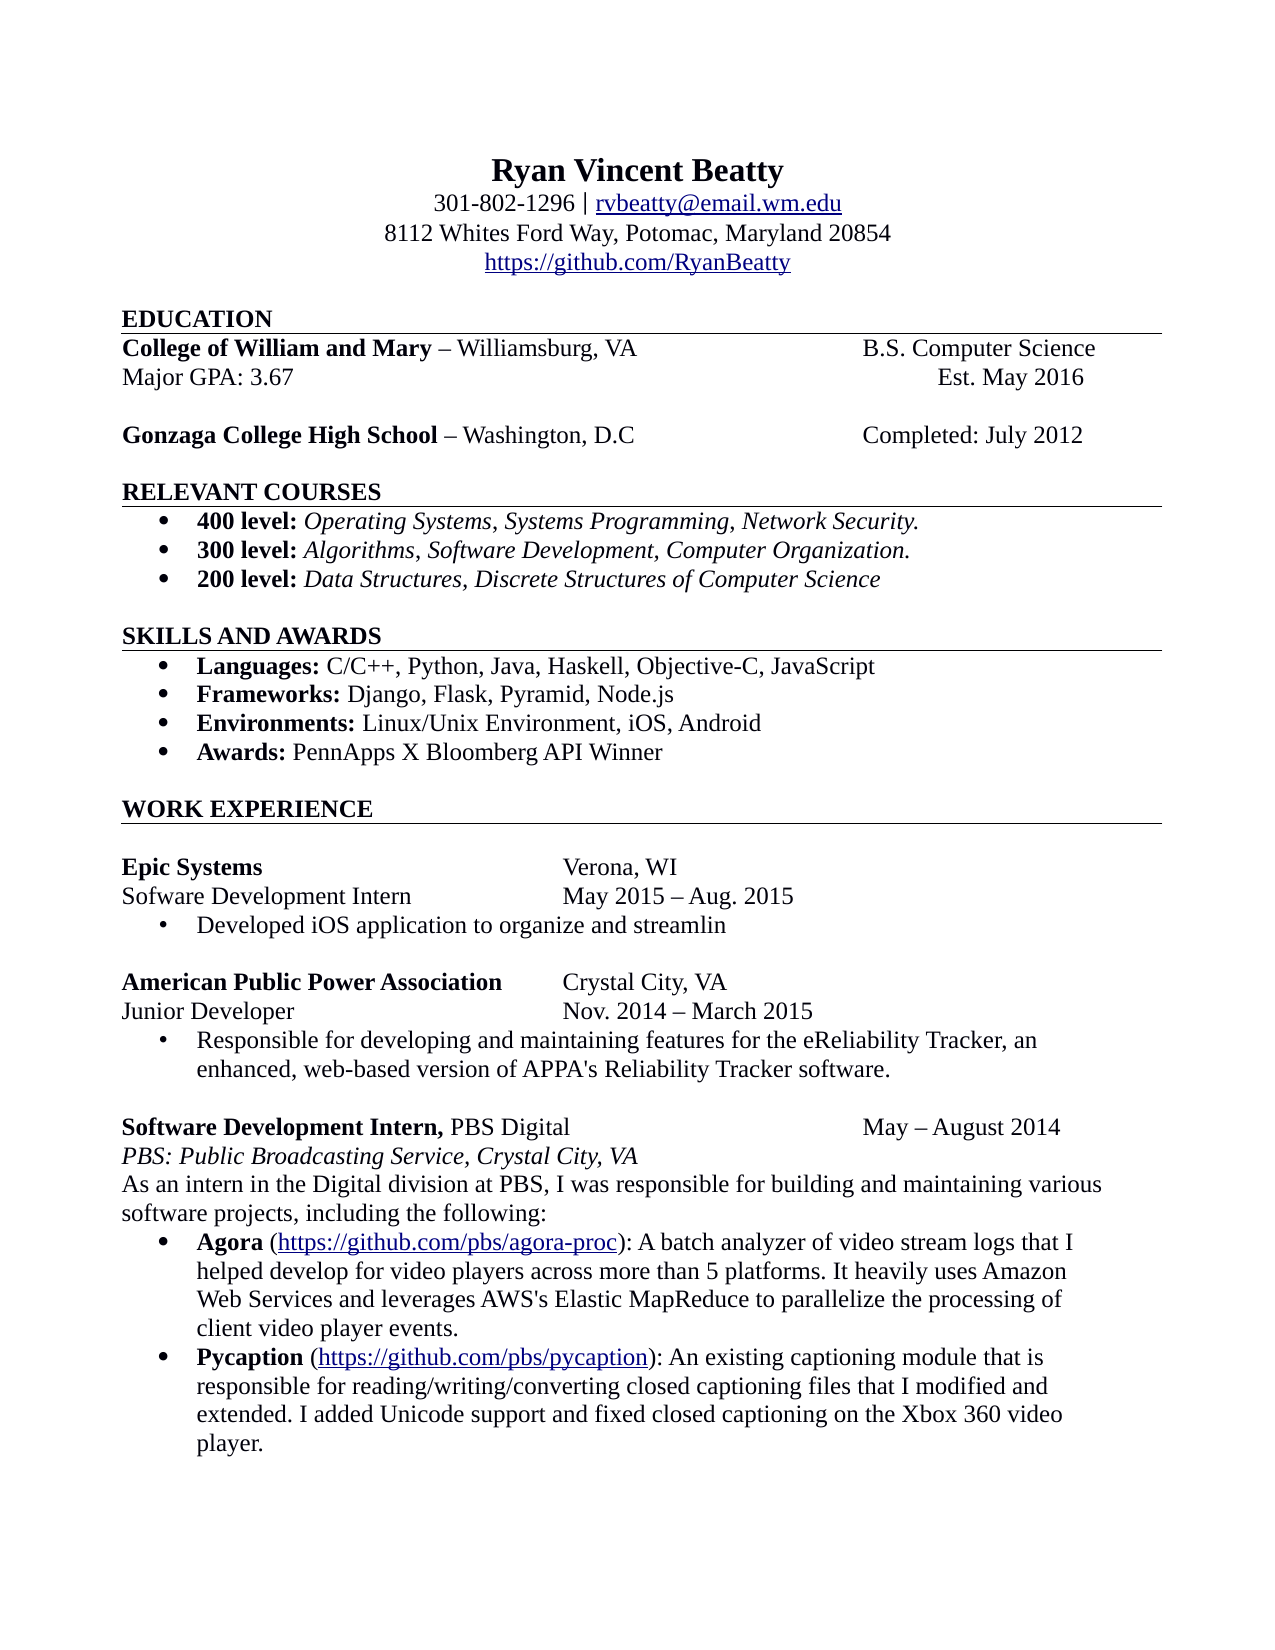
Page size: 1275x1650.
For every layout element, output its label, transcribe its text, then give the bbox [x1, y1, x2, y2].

text WORK EXPERIENCE [121, 794, 1162, 823]
text Sofware Development Intern May 2015 – Aug. 2015 [121, 881, 1162, 910]
list Frameworks: Django, Flask, Pyramid, Node.js [159, 679, 1087, 708]
list Developed iOS application to organize and streamlin [159, 910, 1087, 939]
list Environments: Linux/Unix Environment, iOS, Android [159, 708, 1087, 737]
list Languages: C/C++, Python, Java, Haskell, Objective-C, JavaScript [159, 651, 1087, 679]
text American Public Power Association Crystal City, VA [121, 967, 1162, 996]
text SKILLS AND AWARDS [122, 621, 1162, 650]
list Agora (https://github.com/pbs/agora-proc): A batch analyzer of video stream logs that I helped develop for video players across more than 5 platforms. It heavily uses Amazon Web Services and leverages AWS's Elastic MapReduce to parallelize the processing of client video player events. [159, 1227, 1087, 1342]
text Major GPA: 3.67 Est. May 2016 [122, 362, 1162, 391]
list Awards: PennApps X Bloomberg API Winner [159, 737, 1087, 766]
text Epic Systems Verona, WI [121, 852, 1162, 881]
text EDUCATION [121, 304, 1162, 333]
text Software Development Intern, PBS Digital May – August 2014 [121, 1112, 1162, 1141]
text PBS: Public Broadcasting Service, Crystal City, VA [121, 1141, 1162, 1169]
text As an intern in the Digital division at PBS, I was responsible for building and maintaining various software projects, including the following: [121, 1169, 1162, 1227]
text College of William and Mary – Williamsburg, VA B.S. Computer Science [122, 334, 1162, 362]
list 400 level: Operating Systems, Systems Programming, Network Security. [159, 507, 1087, 535]
list 200 level: Data Structures, Discrete Structures of Computer Science [159, 564, 1087, 593]
text RELEVANT COURSES [122, 477, 1162, 506]
text Junior Developer Nov. 2014 – March 2015 [121, 996, 1162, 1025]
text 8112 Whites Ford Way, Potomac, Maryland 20854 [187, 218, 1087, 247]
text https://github.com/RyanBeatty [187, 247, 1087, 275]
list Pycaption (https://github.com/pbs/pycaption): An existing captioning module that is responsible for reading/writing/converting closed captioning files that I modified and extended. I added Unicode support and fixed closed captioning on the Xbox 360 video player. [159, 1342, 1087, 1457]
list Responsible for developing and maintaining features for the eReliability Tracker, an enhanced, web-based version of APPA's Reliability Tracker software. [159, 1025, 1087, 1082]
list 300 level: Algorithms, Software Development, Computer Organization. [159, 535, 1087, 564]
text Gonzaga College High School – Washington, D.C Completed: July 2012 [122, 420, 1162, 448]
text 301-802-1296 | rvbeatty@email.wm.edu [187, 188, 1087, 218]
text Ryan Vincent Beatty [187, 150, 1087, 188]
